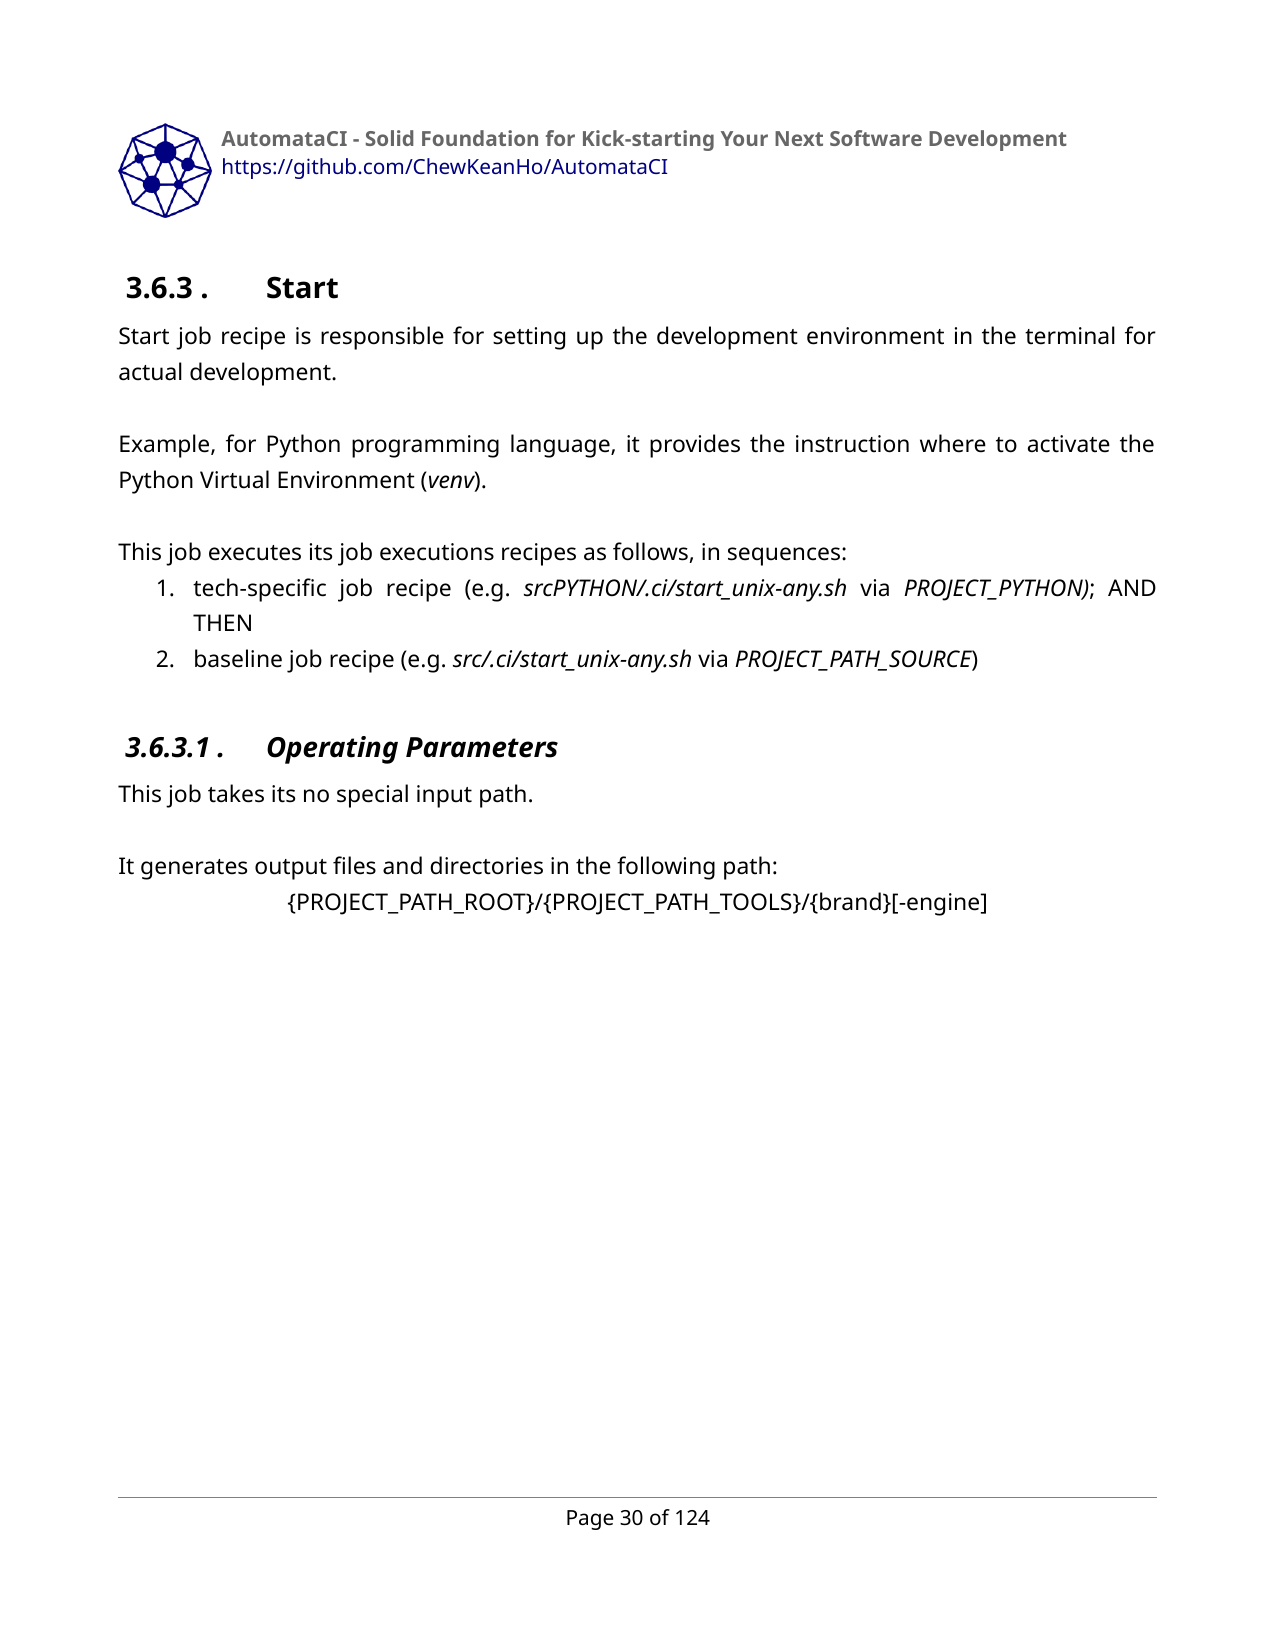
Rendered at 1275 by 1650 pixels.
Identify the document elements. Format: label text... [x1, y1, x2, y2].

subtitle Start [118, 267, 1157, 307]
list tech-specific job recipe (e.g. srcPYTHON/.ci/start_unix-any.sh via PROJECT_PYTHON); AND THEN [156, 571, 1157, 639]
text This job takes its no special input path. [118, 778, 1157, 809]
text This job executes its job executions recipes as follows, in sequences: [118, 536, 1157, 567]
text It generates output files and directories in the following path: [118, 850, 1157, 881]
text Example, for Python programming language, it provides the instruction where to activate the Python Virtual Environment (venv). [118, 428, 1157, 495]
text Start job recipe is responsible for setting up the development environment in the terminal for actual development. [118, 320, 1157, 387]
subtitle Operating Parameters [118, 728, 1157, 765]
picture [118, 123, 212, 218]
text {PROJECT_PATH_ROOT}/{PROJECT_PATH_TOOLS}/{brand}[-engine] [118, 886, 1157, 917]
list baseline job recipe (e.g. src/.ci/start_unix-any.sh via PROJECT_PATH_SOURCE) [156, 643, 1157, 674]
